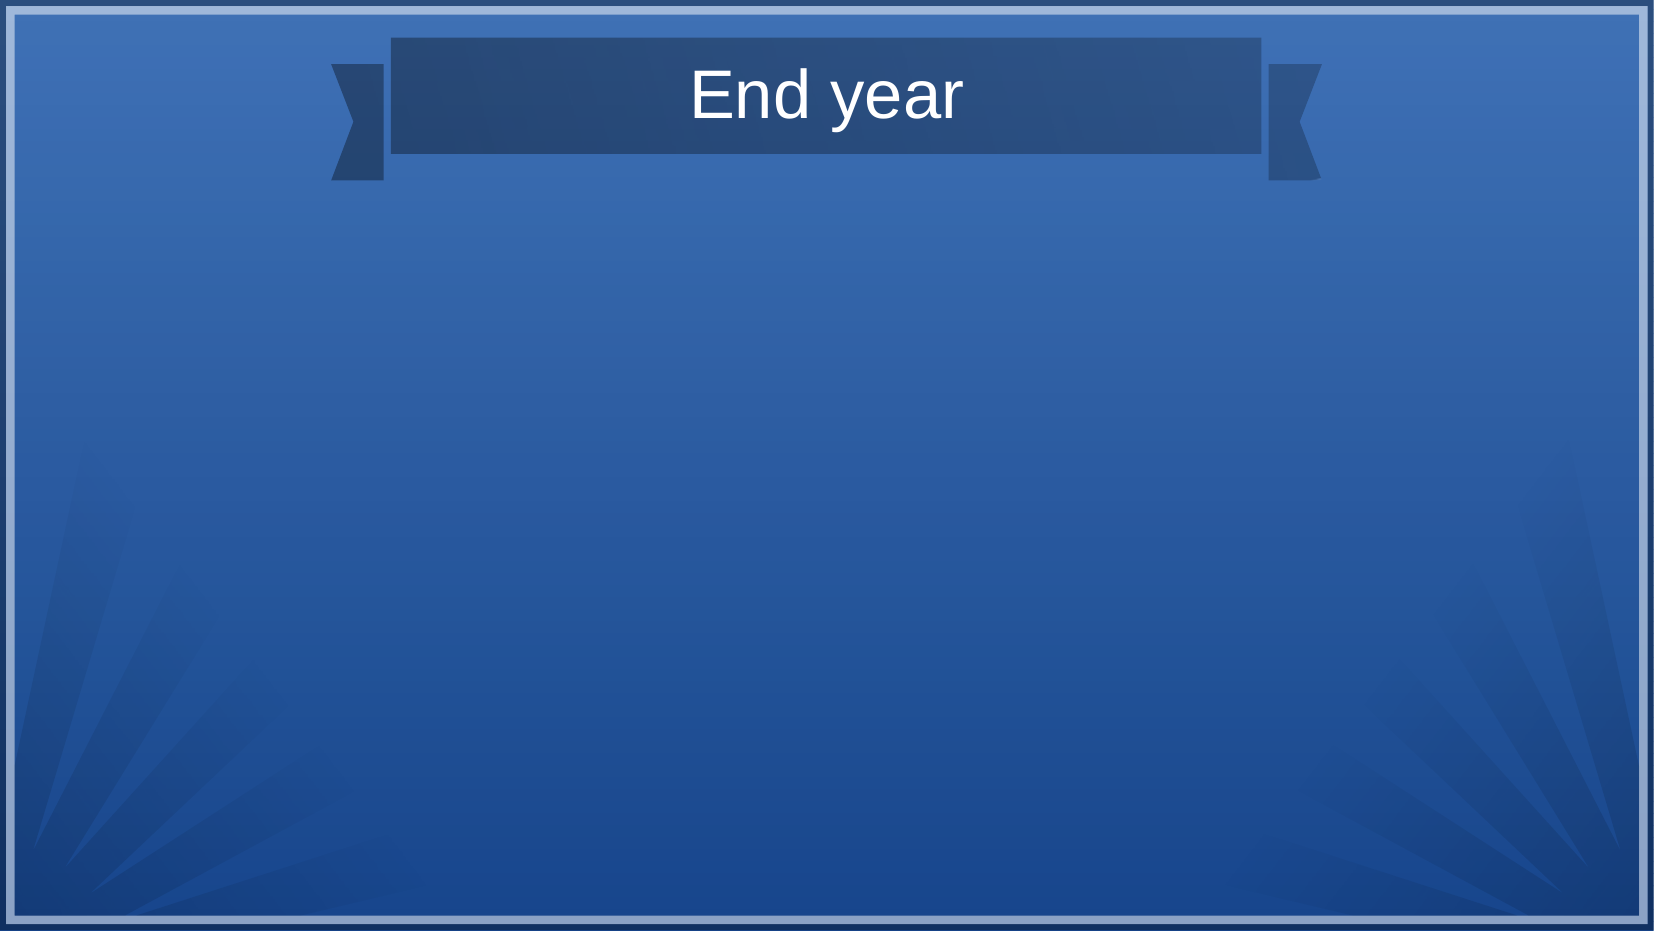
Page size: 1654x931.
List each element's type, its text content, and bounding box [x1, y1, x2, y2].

title End year [389, 35, 1264, 154]
